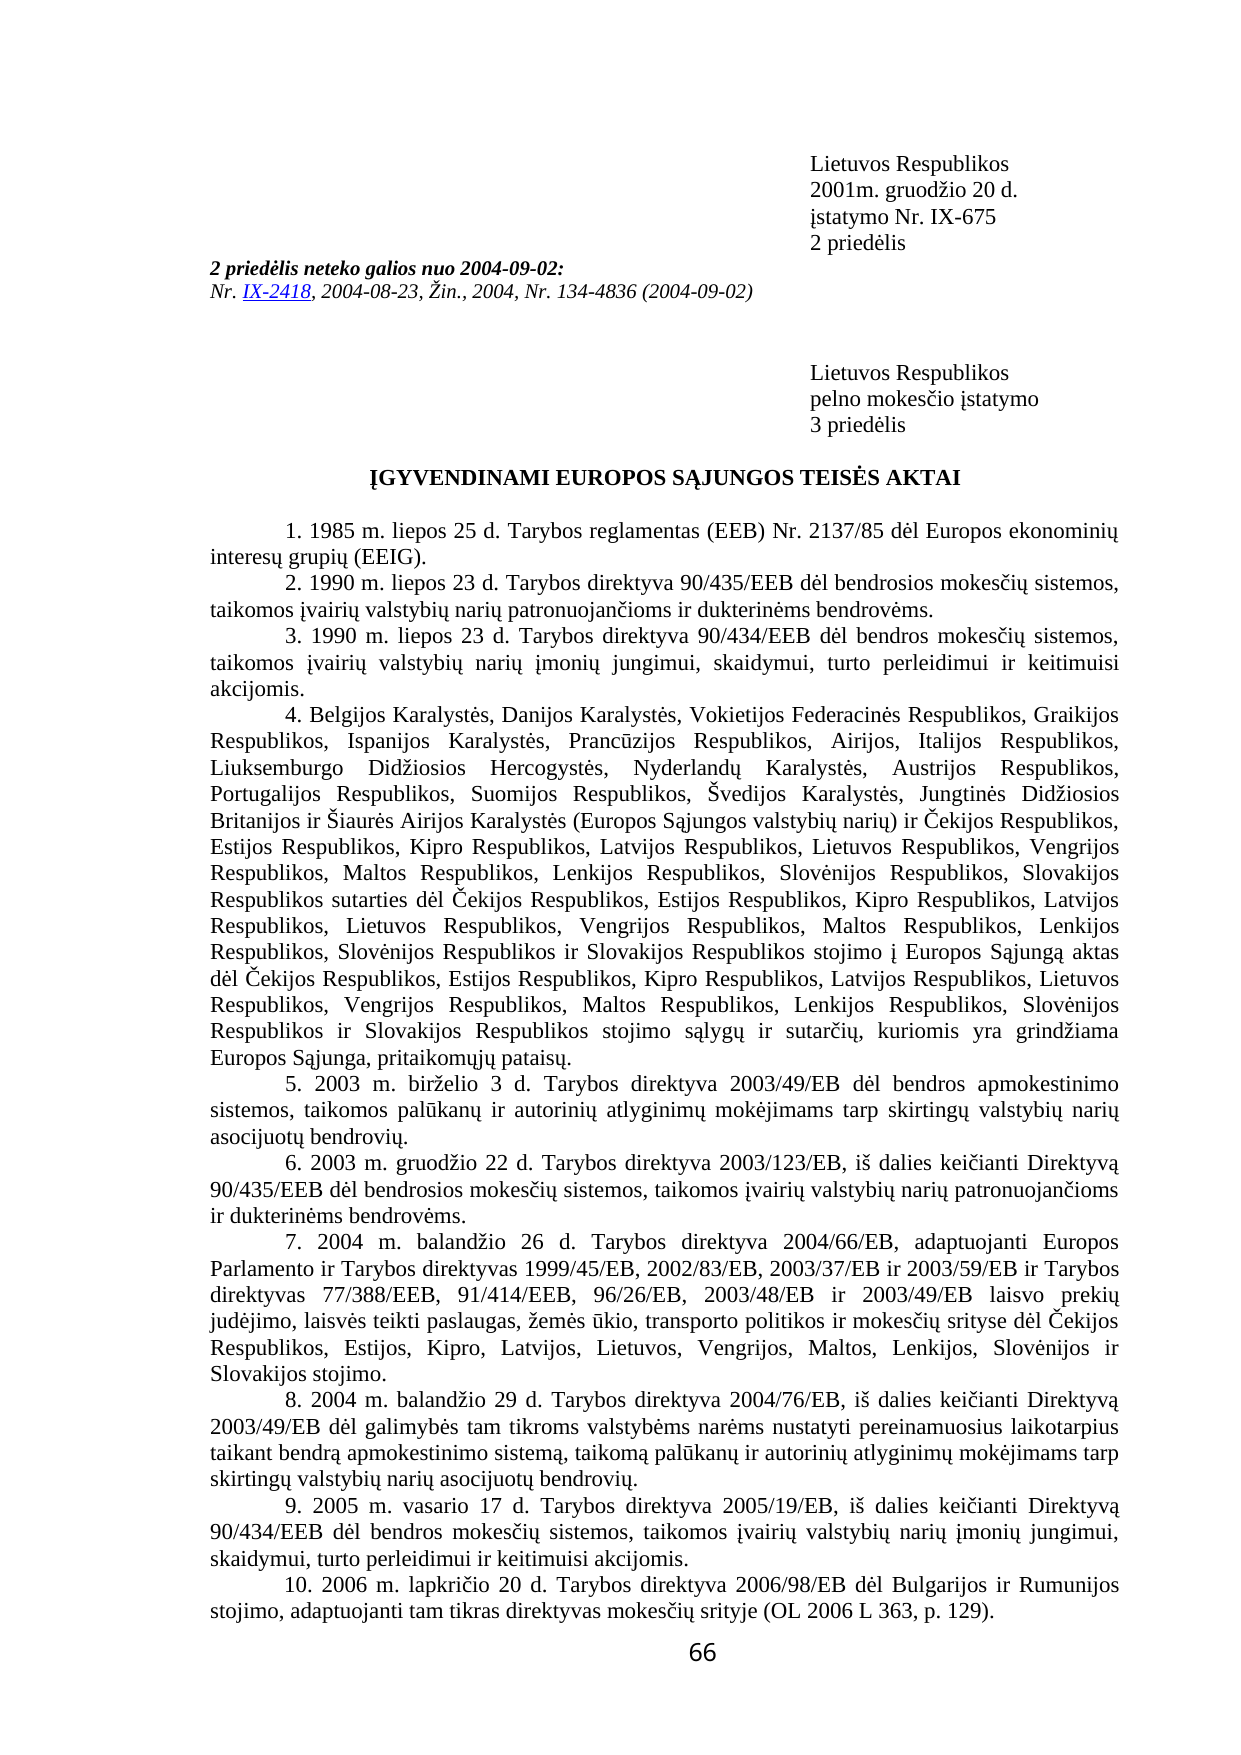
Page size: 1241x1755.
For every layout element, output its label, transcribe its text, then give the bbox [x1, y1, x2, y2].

text įstatymo Nr. IX-675 [810, 203, 1120, 229]
text 2 priedėlis neteko galios nuo 2004-09-02: [210, 255, 1120, 279]
text 2. 1990 m. liepos 23 d. Tarybos direktyva 90/435/EEB dėl bendrosios mokesčių sistemos, taikomos įvairių valstybių narių patronuojančioms ir dukterinėms bendrovėms. [210, 569, 1120, 622]
text 6. 2003 m. gruodžio 22 d. Tarybos direktyva 2003/123/EB, iš dalies keičianti Direktyvą 90/435/EEB dėl bendrosios mokesčių sistemos, taikomos įvairių valstybių narių patronuojančioms ir dukterinėms bendrovėms. [210, 1149, 1120, 1228]
text 7. 2004 m. balandžio 26 d. Tarybos direktyva 2004/66/EB, adaptuojanti Europos Parlamento ir Tarybos direktyvas 1999/45/EB, 2002/83/EB, 2003/37/EB ir 2003/59/EB ir Tarybos direktyvas 77/388/EEB, 91/414/EEB, 96/26/EB, 2003/48/EB ir 2003/49/EB laisvo prekių judėjimo, laisvės teikti paslaugas, žemės ūkio, transporto politikos ir mokesčių srityse dėl Čekijos Respublikos, Estijos, Kipro, Latvijos, Lietuvos, Vengrijos, Maltos, Lenkijos, Slovėnijos ir Slovakijos stojimo. [210, 1228, 1120, 1386]
text 3 priedėlis [735, 411, 1120, 438]
text 3. 1990 m. liepos 23 d. Tarybos direktyva 90/434/EEB dėl bendros mokesčių sistemos, taikomos įvairių valstybių narių įmonių jungimui, skaidymui, turto perleidimui ir keitimuisi akcijomis. [210, 622, 1120, 701]
text 1. 1985 m. liepos 25 d. Tarybos reglamentas (EEB) Nr. 2137/85 dėl Europos ekonominių interesų grupių (EEIG). [210, 517, 1120, 569]
subtitle ĮGYVENDINAMI EUROPOS SĄJUNGOS TEISĖS AKTAI [210, 464, 1120, 490]
text pelno mokesčio įstatymo [735, 385, 1120, 411]
text 9. 2005 m. vasario 17 d. Tarybos direktyva 2005/19/EB, iš dalies keičianti Direktyvą 90/434/EEB dėl bendros mokesčių sistemos, taikomos įvairių valstybių narių įmonių jungimui, skaidymui, turto perleidimui ir keitimuisi akcijomis. [210, 1492, 1120, 1571]
text 5. 2003 m. birželio 3 d. Tarybos direktyva 2003/49/EB dėl bendros apmokestinimo sistemos, taikomos palūkanų ir autorinių atlyginimų mokėjimams tarp skirtingų valstybių narių asocijuotų bendrovių. [210, 1070, 1120, 1149]
text Nr. IX-2418, 2004-08-23, Žin., 2004, Nr. 134-4836 (2004-09-02) [210, 279, 1120, 303]
text 8. 2004 m. balandžio 29 d. Tarybos direktyva 2004/76/EB, iš dalies keičianti Direktyvą 2003/49/EB dėl galimybės tam tikroms valstybėms narėms nustatyti pereinamuosius laikotarpius taikant bendrą apmokestinimo sistemą, taikomą palūkanų ir autorinių atlyginimų mokėjimams tarp skirtingų valstybių narių asocijuotų bendrovių. [210, 1386, 1120, 1492]
text Lietuvos Respublikos [810, 359, 1120, 385]
text Lietuvos Respublikos [810, 150, 1120, 176]
text 2 priedėlis [810, 229, 1120, 255]
text 10. 2006 m. lapkričio 20 d. Tarybos direktyva 2006/98/EB dėl Bulgarijos ir Rumunijos stojimo, adaptuojanti tam tikras direktyvas mokesčių srityje (OL 2006 L 363, p. 129). [210, 1571, 1120, 1624]
text 4. Belgijos Karalystės, Danijos Karalystės, Vokietijos Federacinės Respublikos, Graikijos Respublikos, Ispanijos Karalystės, Prancūzijos Respublikos, Airijos, Italijos Respublikos, Liuksemburgo Didžiosios Hercogystės, Nyderlandų Karalystės, Austrijos Respublikos, Portugalijos Respublikos, Suomijos Respublikos, Švedijos Karalystės, Jungtinės Didžiosios Britanijos ir Šiaurės Airijos Karalystės (Europos Sąjungos valstybių narių) ir Čekijos Respublikos, Estijos Respublikos, Kipro Respublikos, Latvijos Respublikos, Lietuvos Respublikos, Vengrijos Respublikos, Maltos Respublikos, Lenkijos Respublikos, Slovėnijos Respublikos, Slovakijos Respublikos sutarties dėl Čekijos Respublikos, Estijos Respublikos, Kipro Respublikos, Latvijos Respublikos, Lietuvos Respublikos, Vengrijos Respublikos, Maltos Respublikos, Lenkijos Respublikos, Slovėnijos Respublikos ir Slovakijos Respublikos stojimo į Europos Sąjungą aktas dėl Čekijos Respublikos, Estijos Respublikos, Kipro Respublikos, Latvijos Respublikos, Lietuvos Respublikos, Vengrijos Respublikos, Maltos Respublikos, Lenkijos Respublikos, Slovėnijos Respublikos ir Slovakijos Respublikos stojimo sąlygų ir sutarčių, kuriomis yra grindžiama Europos Sąjunga, pritaikomųjų pataisų. [210, 701, 1120, 1070]
text 2001m. gruodžio 20 d. [810, 176, 1120, 203]
